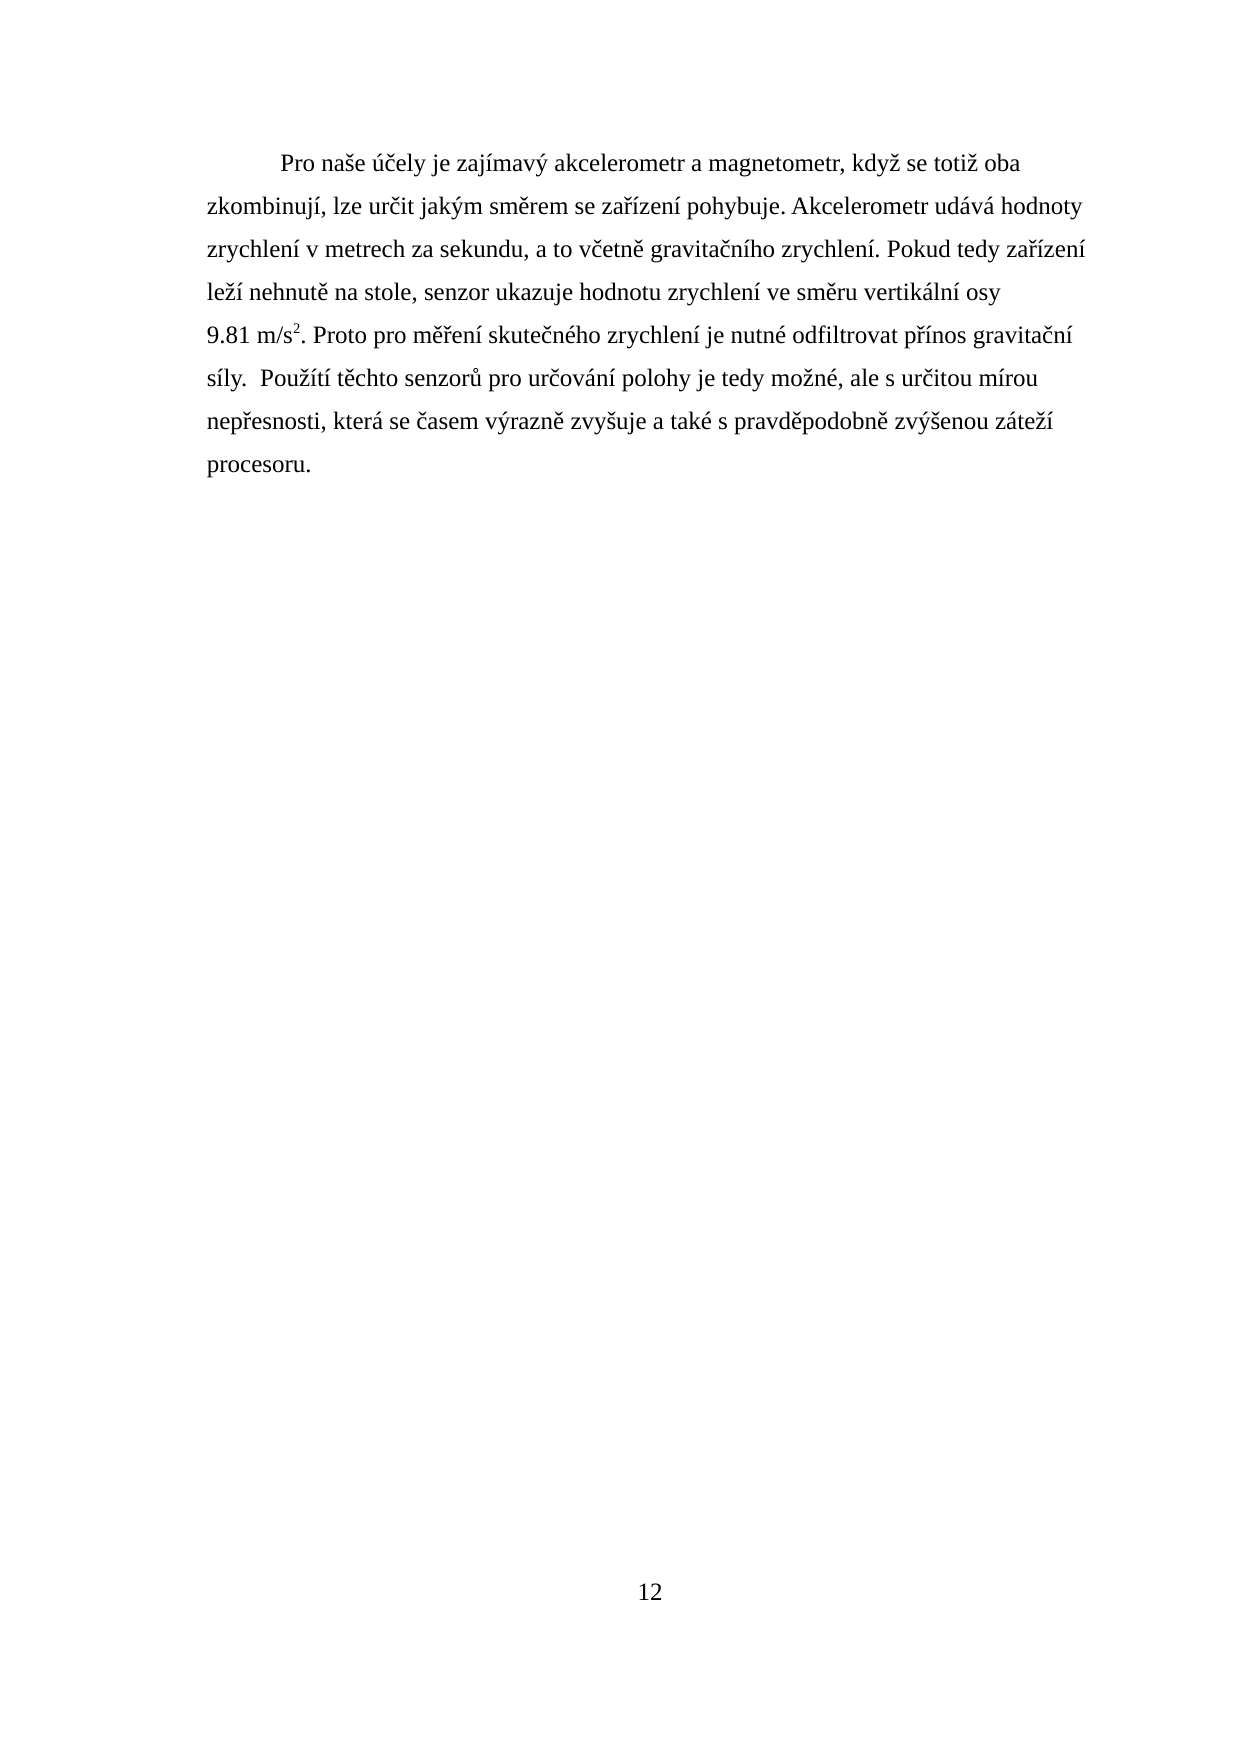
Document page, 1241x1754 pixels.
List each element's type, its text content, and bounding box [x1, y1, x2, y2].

text Pro naše účely je zajímavý akcelerometr a magnetometr, když se totiž oba zkombinují, lze určit jakým směrem se zařízení pohybuje. Akcelerometr udává hodnoty zrychlení v metrech za sekundu, a to včetně gravitačního zrychlení. Pokud tedy zařízení leží nehnutě na stole, senzor ukazuje hodnotu zrychlení ve směru vertikální osy 9.81 m/s2. Proto pro měření skutečného zrychlení je nutné odfiltrovat přínos gravitační síly. Použítí těchto senzorů pro určování polohy je tedy možné, ale s určitou mírou nepřesnosti, která se časem výrazně zvyšuje a také s pravděpodobně zvýšenou záteží procesoru. [207, 148, 1093, 478]
